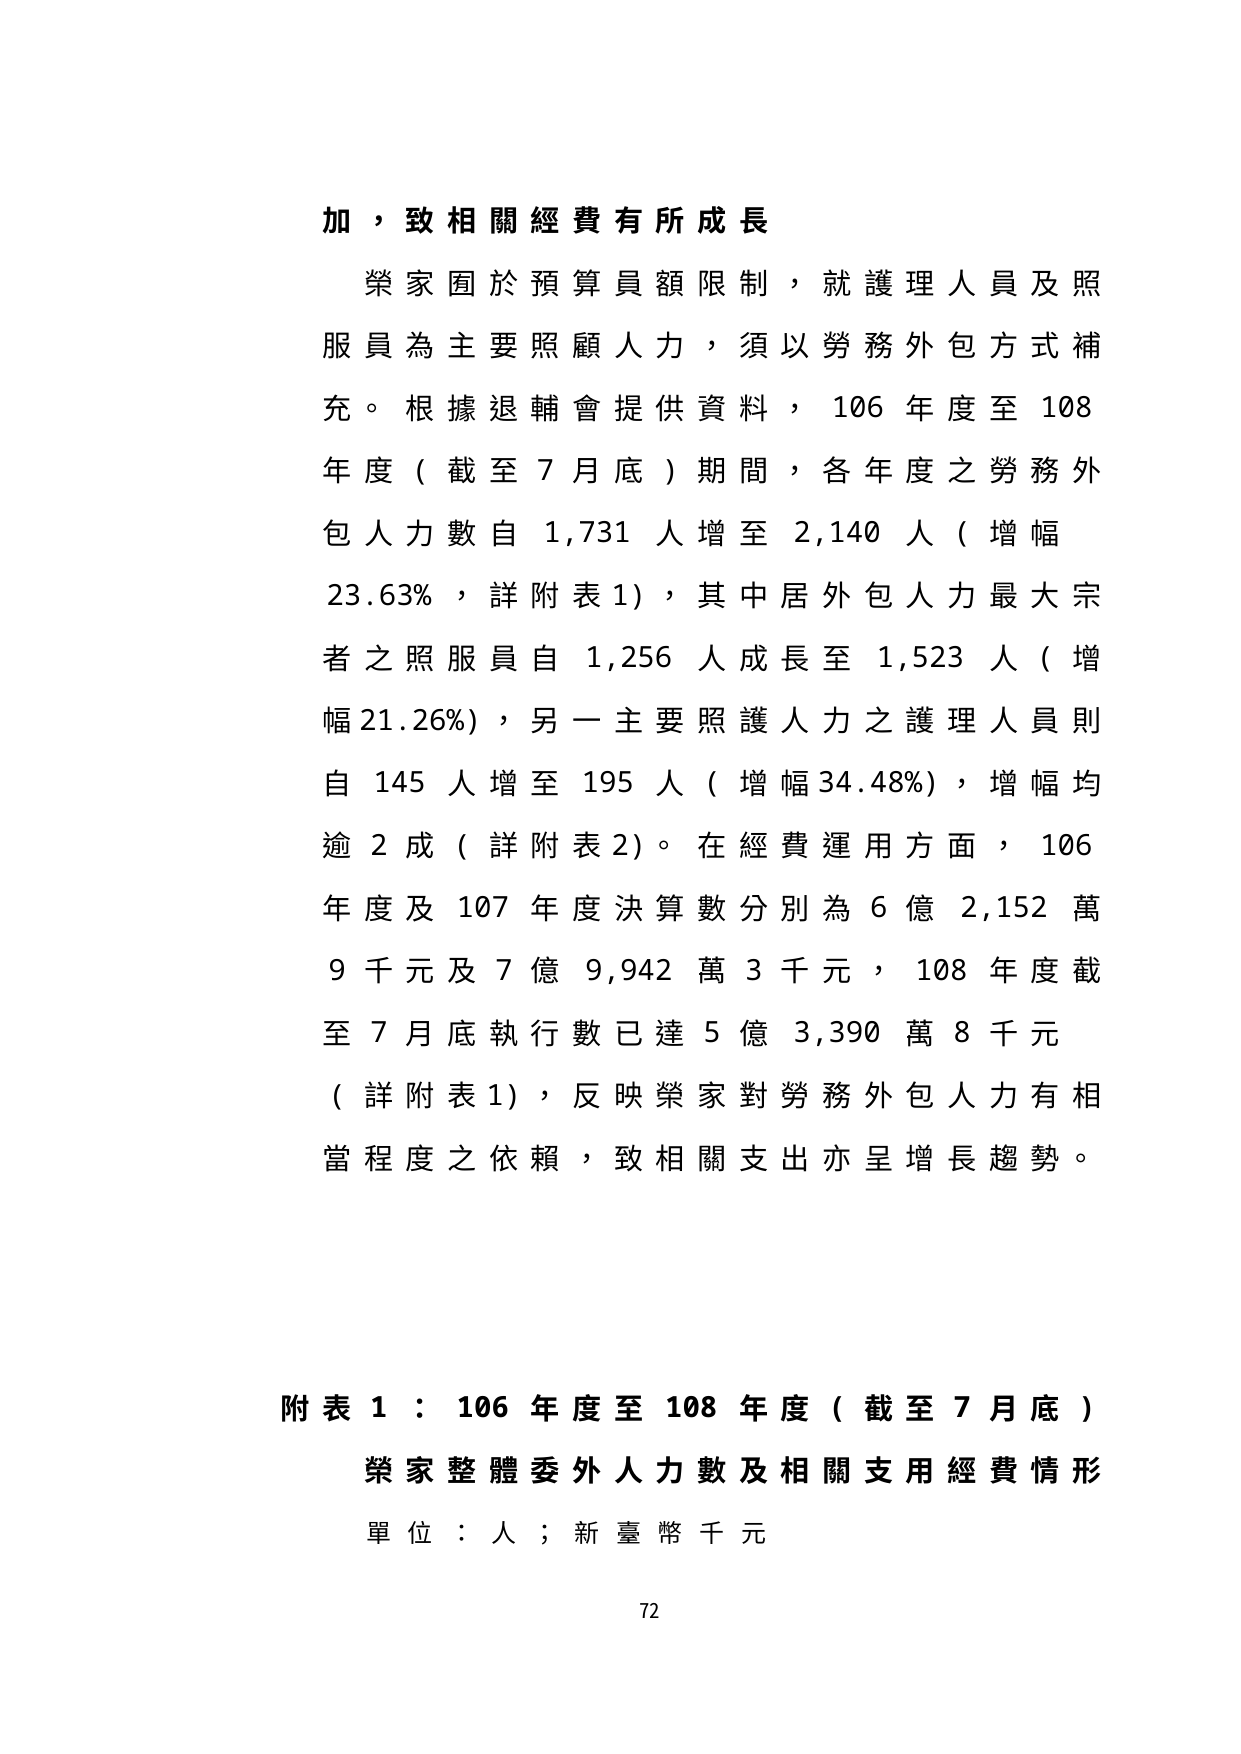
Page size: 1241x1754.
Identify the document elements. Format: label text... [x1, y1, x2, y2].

text 榮家囿於預算員額限制，就護理人員及照服員為主要照顧人力，須以勞務外包方式補充。根據退輔會提供資料，106年度至108年度(截至7月底)期間，各年度之勞務外包人力數自1,731人增至2,140人(增幅23.63%，詳附表1)，其中居外包人力最大宗者之照服員自1,256人成長至1,523人(增幅21.26%)，另一主要照護人力之護理人員則自145人增至195人(增幅34.48%)，增幅均逾2成(詳附表2)。在經費運用方面，106年度及107年度決算數分別為6億2,152萬9千元及7億9,942萬3千元，108年度截至7月底執行數已達5億3,390萬8千元(詳附表1)，反映榮家對勞務外包人力有相當程度之依賴，致相關支出亦呈增長趨勢。 [279, 240, 1108, 1177]
text 附表1：106年度至108年度(截至7月底)榮家整體委外人力數及相關支用經費情形 單位：人；新臺幣千元 [248, 1365, 1108, 1552]
text 加，致相關經費有所成長 [250, 177, 1108, 240]
